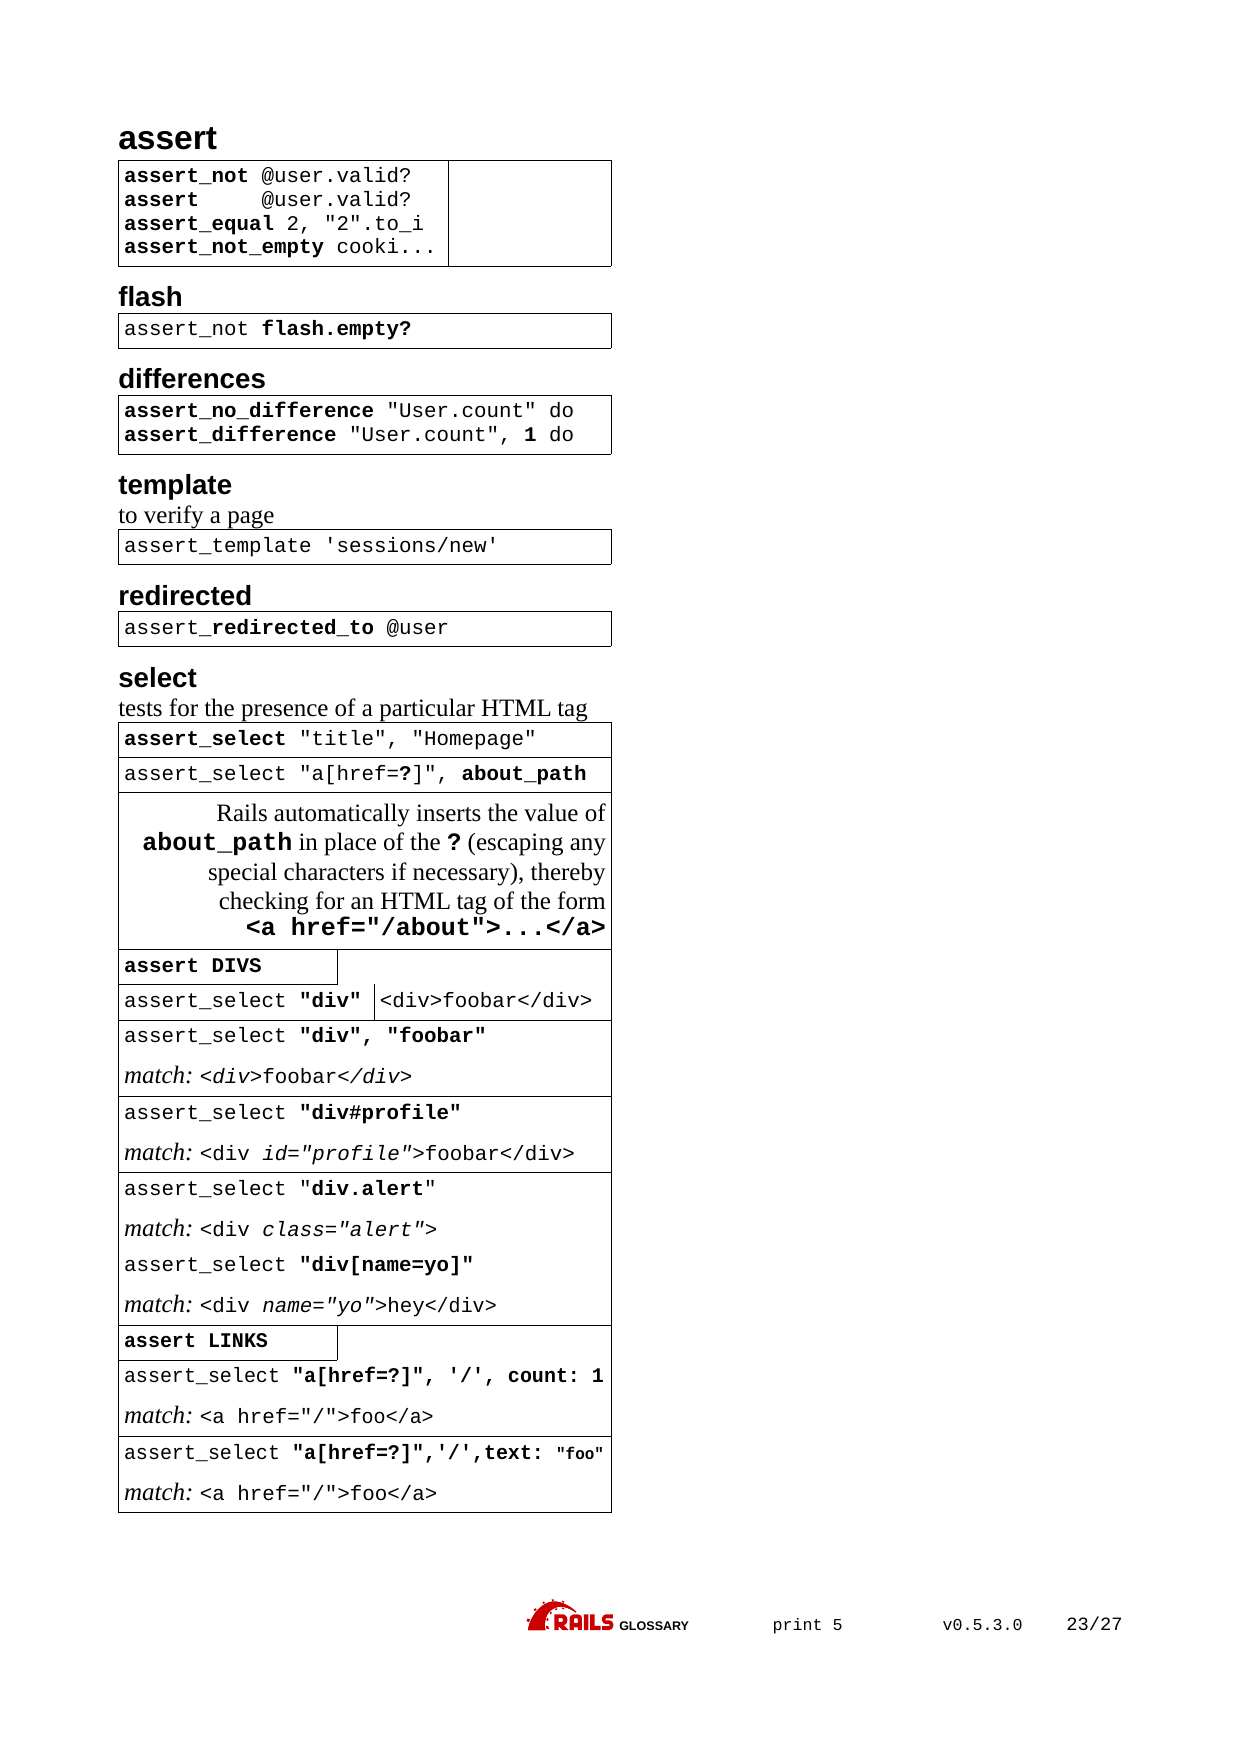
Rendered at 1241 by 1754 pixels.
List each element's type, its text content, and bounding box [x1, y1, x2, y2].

subtitle select [118, 661, 611, 693]
table_cell match: <div name="yo">hey</div> [119, 1284, 611, 1324]
subtitle flash [118, 281, 611, 313]
table_cell assert LINKS [119, 1326, 337, 1360]
table_header assert_not @user.valid? assert @user.valid? assert_equal 2, "2".to_i assert_not_empty cooki... [119, 161, 448, 266]
text tests for the presence of a particular HTML tag [118, 693, 611, 722]
table_header assert DIVS [119, 950, 337, 984]
text to verify a page [118, 500, 611, 529]
table_header assert_redirected_to @user [119, 612, 611, 646]
subtitle redirected [118, 579, 611, 611]
table_cell assert_select "div", "foobar" [119, 1021, 611, 1055]
table_header assert_no_difference "User.count" do assert_difference "User.count", 1 do [119, 396, 611, 453]
table_cell assert_select "a[href=?]",'/',text: "foo" [119, 1437, 611, 1471]
table_header assert_template 'sessions/new' [119, 530, 611, 564]
table_cell assert_select "div.alert" [119, 1173, 611, 1207]
table_cell assert_select "a[href=?]", about_path [119, 758, 611, 792]
subtitle differences [118, 363, 611, 394]
table_cell match: <div id="profile">foobar</div> [119, 1131, 611, 1172]
table_header [338, 950, 611, 984]
table_cell assert_select "div[name=yo]" [119, 1248, 611, 1283]
table_cell [338, 1326, 611, 1360]
subtitle template [118, 468, 611, 500]
subtitle assert [118, 118, 611, 157]
table_cell match: <div class="alert"> [119, 1207, 611, 1248]
table_cell assert_select "a[href=?]", '/', count: 1 [119, 1360, 611, 1395]
table_header assert_select "title", "Homepage" [119, 723, 611, 757]
table_cell match: <a href="/">foo</a> [119, 1395, 611, 1436]
table_cell assert_select "div" [119, 984, 374, 1019]
table_cell Rails automatically inserts the value of about_path in place of the ? (escaping any special characters if necessary), thereby checking for an HTML tag of the form <a href="/about">...</a> [119, 793, 611, 949]
table_cell match: <a href="/">foo</a> [119, 1471, 611, 1512]
table_header assert_not flash.empty? [119, 314, 611, 348]
table_cell assert_select "div#profile" [119, 1097, 611, 1131]
table_cell match: <div>foobar</div> [119, 1055, 611, 1096]
table_cell <div>foobar</div> [375, 984, 611, 1019]
table_header [449, 161, 611, 266]
